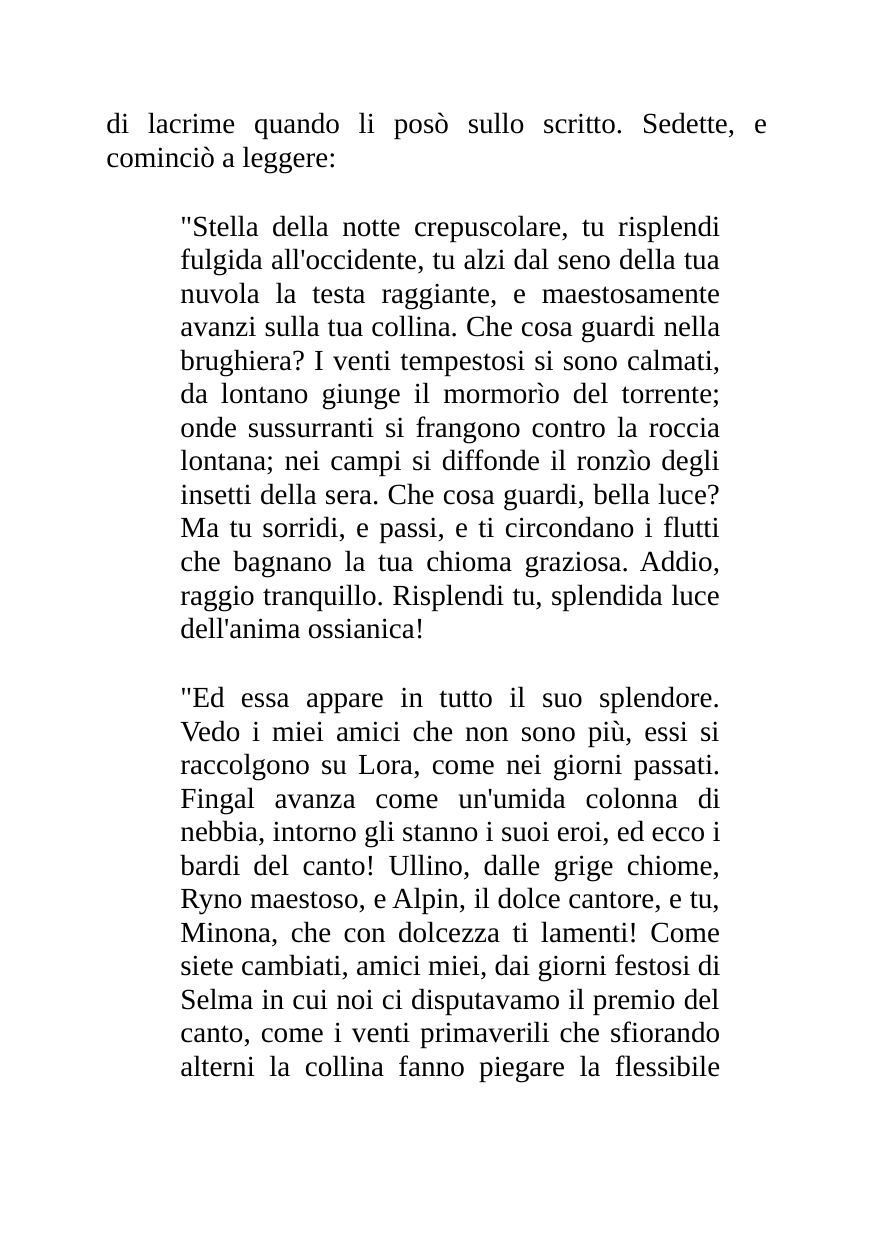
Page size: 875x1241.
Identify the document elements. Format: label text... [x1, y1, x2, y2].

text "Stella della notte crepuscolare, tu risplendi fulgida all'occidente, tu alzi dal seno della tua nuvola la testa raggiante, e maestosamente avanzi sulla tua collina. Che cosa guardi nella brughiera? I venti tempestosi si sono calmati, da lontano giunge il mormorìo del torrente; onde sussurranti si frangono contro la roccia lontana; nei campi si diffonde il ronzìo degli insetti della sera. Che cosa guardi, bella luce? Ma tu sorridi, e passi, e ti circondano i flutti che bagnano la tua chioma graziosa. Addio, raggio tranquillo. Risplendi tu, splendida luce dell'anima ossianica! [180, 209, 721, 645]
text di lacrime quando li posò sullo scritto. Sedette, e cominciò a leggere: [106, 106, 768, 173]
text "Ed essa appare in tutto il suo splendore. Vedo i miei amici che non sono più, essi si raccolgono su Lora, come nei giorni passati. Fingal avanza come un'umida colonna di nebbia, intorno gli stanno i suoi eroi, ed ecco i bardi del canto! Ullino, dalle grige chiome, Ryno maestoso, e Alpin, il dolce cantore, e tu, Minona, che con dolcezza ti lamenti! Come siete cambiati, amici miei, dai giorni festosi di Selma in cui noi ci disputavamo il premio del canto, come i venti primaverili che sfiorando alterni la collina fanno piegare la flessibile [180, 680, 721, 1083]
